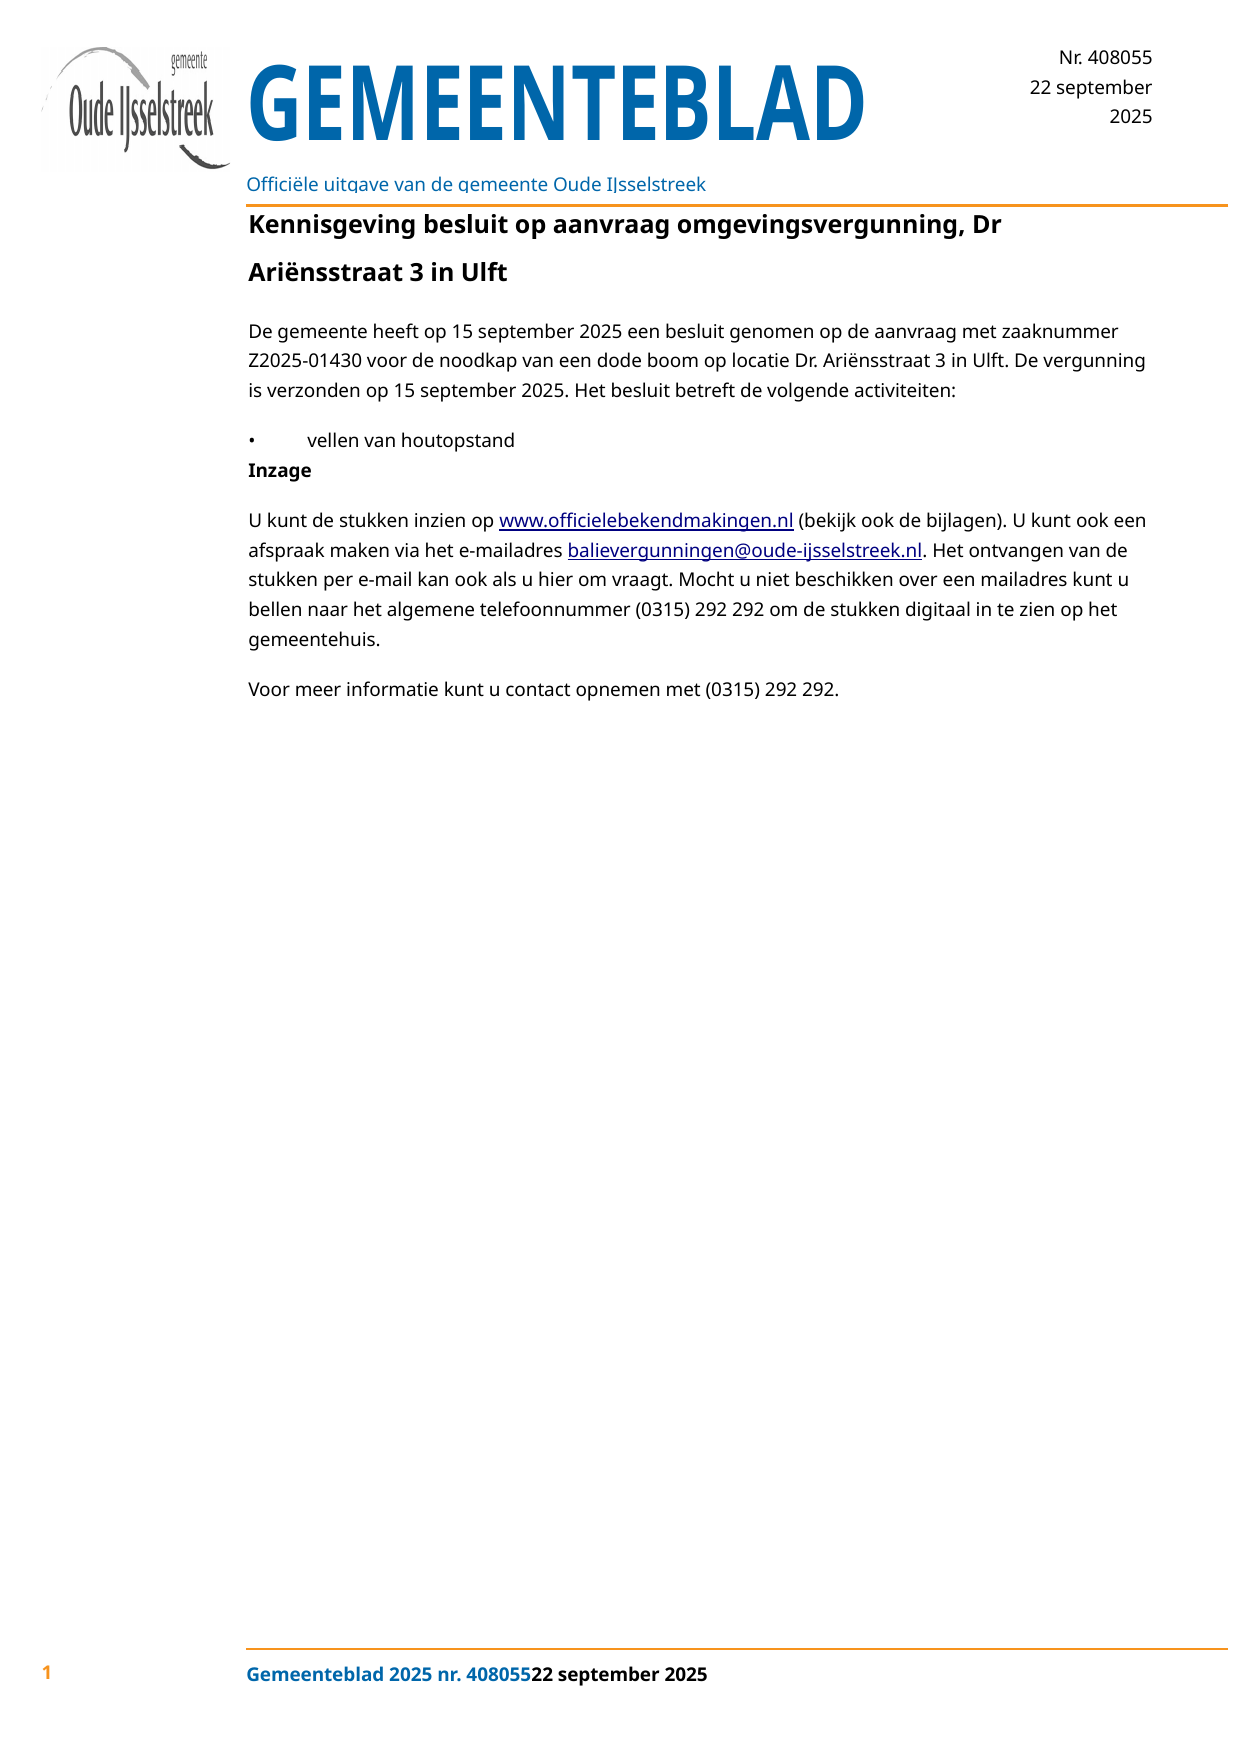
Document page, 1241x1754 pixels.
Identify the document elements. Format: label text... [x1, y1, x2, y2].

picture [41, 47, 231, 172]
text Inzage [248, 457, 1152, 483]
text Kennisgeving besluit op aanvraag omgevingsvergunning, Dr Ariënsstraat 3 in Ulft [248, 207, 1152, 288]
text U kunt de stukken inzien op www.officielebekendmakingen.nl (bekijk ook de bijlagen). U kunt ook een afspraak maken via het e-mailadres balievergunningen@oude-ijsselstreek.nl. Het ontvangen van de stukken per e-mail kan ook als u hier om vraagt. Mocht u niet beschikken over een mailadres kunt u bellen naar het algemene telefoonnummer (0315) 292 292 om de stukken digitaal in te zien op het gemeentehuis. [248, 507, 1152, 652]
text Voor meer informatie kunt u contact opnemen met (0315) 292 292. [248, 676, 1152, 702]
list vellen van houtopstand [248, 427, 1152, 453]
text De gemeente heeft op 15 september 2025 een besluit genomen op de aanvraag met zaaknummer Z2025-01430 voor de noodkap van een dode boom op locatie Dr. Ariënsstraat 3 in Ulft. De vergunning is verzonden op 15 september 2025. Het besluit betreft de volgende activiteiten: [248, 318, 1152, 403]
